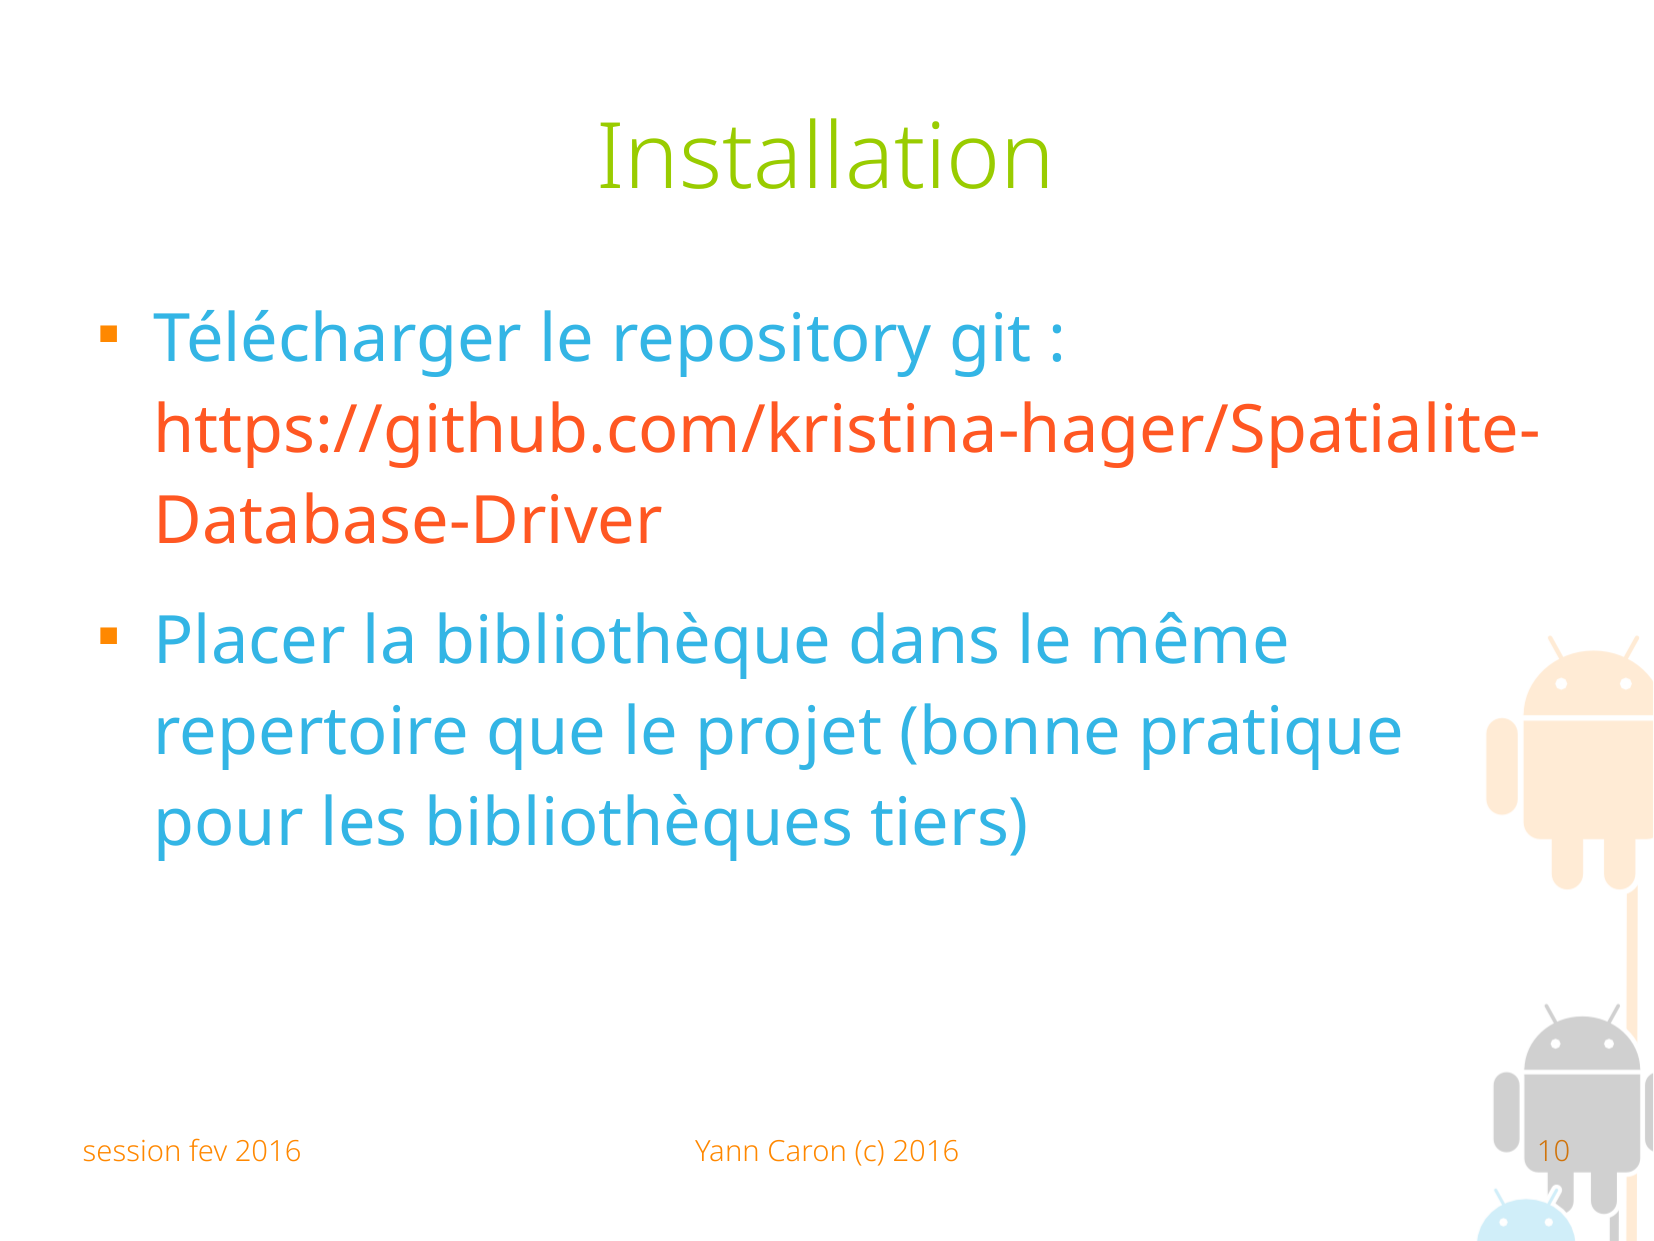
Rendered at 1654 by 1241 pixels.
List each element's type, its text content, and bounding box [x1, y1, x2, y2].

title Installation [82, 49, 1571, 257]
picture [240, 423, 1654, 1241]
list Télécharger le repository git : https://github.com/kristina-hager/Spatialite-Database-Driver Placer la bibliothèque dans le même repertoire que le projet (bonne pratique pour les bibliothèques tiers) [82, 290, 1571, 1010]
